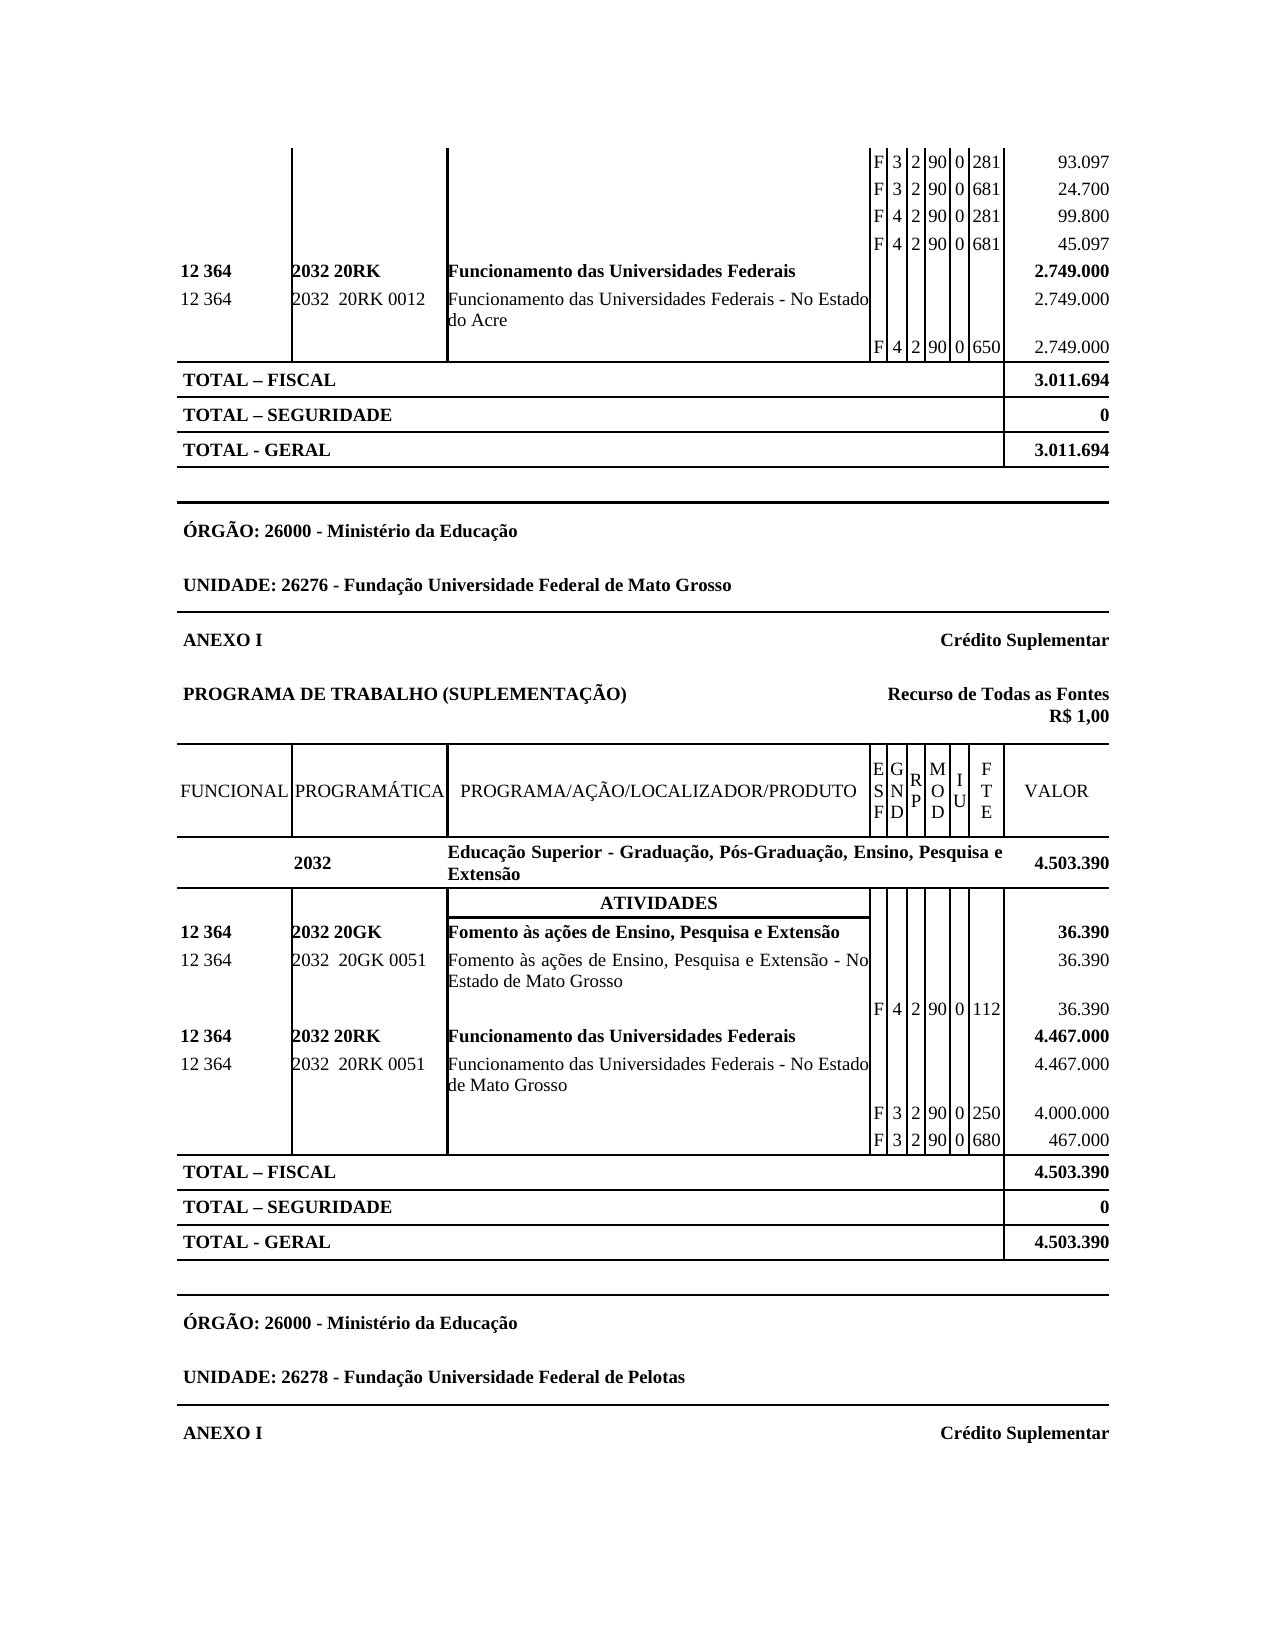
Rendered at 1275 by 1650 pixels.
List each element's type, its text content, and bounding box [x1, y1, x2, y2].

table_cell 36.390 [1005, 995, 1109, 1022]
table_cell [870, 557, 1109, 611]
table_cell ANEXO I [177, 613, 870, 667]
table_cell 2032 20RK 0012 [293, 285, 446, 333]
table_cell 12 364 [177, 916, 291, 946]
table_cell 4.467.000 [1005, 1050, 1109, 1099]
table_cell 3 [888, 1099, 906, 1126]
table_cell TOTAL – SEGURIDADE [177, 398, 1003, 431]
table_cell [177, 230, 291, 257]
table_cell [871, 946, 886, 995]
table_cell 3.011.694 [1005, 433, 1109, 466]
table_cell Funcionamento das Universidades Federais - No Estado do Acre [449, 285, 869, 333]
table_cell ANEXO I [177, 1406, 870, 1459]
table_cell F [871, 203, 886, 230]
table_cell 36.390 [1005, 916, 1109, 946]
table_cell 2.749.000 [1005, 334, 1109, 361]
table_cell [293, 995, 446, 1022]
table_cell F [871, 334, 886, 361]
table_cell UNIDADE: 26276 - Fundação Universidade Federal de Mato Grosso [177, 557, 870, 611]
table_cell Recurso de Todas as Fontes R$ 1,00 [870, 667, 1109, 742]
table_cell Crédito Suplementar [870, 613, 1109, 667]
table_cell [926, 1050, 949, 1099]
table_cell 467.000 [1005, 1126, 1109, 1153]
table_cell TOTAL – FISCAL [177, 1156, 1003, 1188]
table_cell [888, 946, 906, 995]
table_cell TOTAL – FISCAL [177, 363, 1003, 396]
table_cell I U [951, 745, 968, 836]
table_cell [293, 334, 446, 361]
table_cell Educação Superior - Graduação, Pós-Graduação, Ensino, Pesquisa e Extensão [448, 838, 1003, 887]
table_cell [177, 175, 291, 202]
table_cell F T E [970, 745, 1003, 836]
table_cell 0 [1005, 1191, 1109, 1224]
table_cell [177, 1126, 291, 1153]
table_cell 2032 20GK 0051 [293, 946, 446, 995]
table_cell 4.503.390 [1004, 838, 1109, 887]
table_cell 4.503.390 [1005, 1156, 1109, 1188]
table_cell 2032 20GK [293, 916, 446, 946]
table_cell Crédito Suplementar [870, 1406, 1109, 1459]
table_cell [871, 1050, 886, 1099]
table_cell [1004, 468, 1109, 501]
table_cell 4 [888, 334, 906, 361]
table_cell 90 [926, 1126, 949, 1153]
table_cell 0 [951, 203, 968, 230]
table_cell ÓRGÃO: 26000 - Ministério da Educação [177, 504, 1109, 557]
table_cell 0 [951, 1126, 968, 1153]
table_cell 2.749.000 [1005, 257, 1109, 284]
table_cell 680 [970, 1126, 1003, 1153]
table_cell [951, 1022, 968, 1050]
table_cell [293, 203, 446, 230]
table_cell 24.700 [1005, 175, 1109, 202]
table_cell [177, 995, 291, 1022]
table_cell [449, 148, 869, 175]
table_cell [970, 257, 1003, 284]
table_cell [177, 1261, 1003, 1294]
table_cell [293, 1126, 446, 1153]
table_cell 112 [970, 995, 1003, 1022]
table_cell [970, 285, 1003, 333]
table_cell 0 [1005, 398, 1109, 431]
table_cell [449, 203, 869, 230]
table_cell 90 [926, 175, 949, 202]
table_cell [177, 203, 291, 230]
table_cell [908, 285, 924, 333]
table_cell 0 [951, 334, 968, 361]
table_cell TOTAL – SEGURIDADE [177, 1191, 1003, 1224]
table_cell [970, 946, 1003, 995]
table_cell 12 364 [177, 257, 291, 284]
table_cell 2 [908, 230, 924, 257]
table_cell [926, 285, 949, 333]
table_cell 36.390 [1005, 946, 1109, 995]
table_cell PROGRAMÁTICA [293, 745, 446, 836]
table_cell [926, 916, 949, 946]
table_cell [951, 257, 968, 284]
table_cell [970, 1050, 1003, 1099]
table_cell 90 [926, 1099, 949, 1126]
table_cell 4.467.000 [1005, 1022, 1109, 1050]
table_cell 281 [970, 148, 1003, 175]
table_cell [951, 889, 968, 916]
table_cell 2 [908, 148, 924, 175]
table_cell [908, 916, 924, 946]
table_cell [293, 175, 446, 202]
table_cell [908, 1022, 924, 1050]
table_cell [449, 1126, 869, 1153]
table_cell [871, 257, 886, 284]
table_cell ÓRGÃO: 26000 - Ministério da Educação [177, 1296, 1109, 1350]
table_cell 2032 [177, 838, 447, 887]
table_cell 250 [970, 1099, 1003, 1126]
table_cell 12 364 [177, 1022, 291, 1050]
table_cell [970, 1022, 1003, 1050]
table_cell F [871, 1099, 886, 1126]
table_cell F [871, 1126, 886, 1153]
table_cell 4.000.000 [1005, 1099, 1109, 1126]
table_cell 2032 20RK [293, 1022, 446, 1050]
table_cell PROGRAMA/AÇÃO/LOCALIZADOR/PRODUTO [449, 745, 869, 836]
table_cell [870, 1350, 1109, 1404]
table_cell [871, 1022, 886, 1050]
table_cell [908, 257, 924, 284]
table_cell R P [908, 745, 924, 836]
table_cell 2032 20RK [293, 257, 446, 284]
table_cell 90 [926, 148, 949, 175]
table_cell [926, 1022, 949, 1050]
table_cell [871, 916, 886, 946]
table_cell [970, 916, 1003, 946]
table_cell 681 [970, 175, 1003, 202]
table_cell [951, 946, 968, 995]
table_cell [177, 148, 291, 175]
table_cell E S F [871, 745, 886, 836]
table_cell [871, 285, 886, 333]
table_cell [293, 148, 446, 175]
table_cell Funcionamento das Universidades Federais [449, 257, 869, 284]
table_cell [449, 175, 869, 202]
table_cell [177, 334, 291, 361]
table_cell 4 [888, 230, 906, 257]
table_cell VALOR [1005, 745, 1109, 836]
table_cell TOTAL - GERAL [177, 1226, 1003, 1259]
table_cell [888, 889, 906, 916]
table_cell [888, 916, 906, 946]
table_cell 90 [926, 995, 949, 1022]
table_cell 12 364 [177, 1050, 291, 1099]
table_cell [908, 889, 924, 916]
table_cell 281 [970, 203, 1003, 230]
table_cell [293, 230, 446, 257]
table_cell 2032 20RK 0051 [293, 1050, 446, 1099]
table_cell [177, 889, 291, 916]
table_cell [293, 889, 446, 916]
table_cell 12 364 [177, 285, 291, 333]
table_cell 4 [888, 995, 906, 1022]
table_cell 0 [951, 148, 968, 175]
table_cell [449, 1099, 869, 1126]
table_cell 93.097 [1005, 148, 1109, 175]
table_cell 3 [888, 148, 906, 175]
table_cell FUNCIONAL [177, 745, 291, 836]
table_cell 12 364 [177, 946, 291, 995]
table_cell Funcionamento das Universidades Federais [449, 1022, 869, 1050]
table_cell 0 [951, 230, 968, 257]
table_cell [1004, 1261, 1109, 1294]
table_cell [970, 889, 1003, 916]
table_cell 681 [970, 230, 1003, 257]
table_cell [293, 1099, 446, 1126]
table_cell [926, 946, 949, 995]
table_cell 90 [926, 230, 949, 257]
table_cell [888, 285, 906, 333]
table_cell 0 [951, 175, 968, 202]
table_cell UNIDADE: 26278 - Fundação Universidade Federal de Pelotas [177, 1350, 870, 1404]
table_cell Fomento às ações de Ensino, Pesquisa e Extensão - No Estado de Mato Grosso [449, 946, 869, 995]
table_cell 2 [908, 1099, 924, 1126]
table_cell 650 [970, 334, 1003, 361]
table_cell 3 [888, 1126, 906, 1153]
table_cell [888, 257, 906, 284]
table_cell TOTAL - GERAL [177, 433, 1003, 466]
table_cell [177, 468, 1003, 501]
table_cell [888, 1022, 906, 1050]
table_cell [908, 1050, 924, 1099]
table_cell 3.011.694 [1005, 363, 1109, 396]
table_cell [908, 946, 924, 995]
table_cell [449, 334, 869, 361]
table_cell F [871, 230, 886, 257]
table_cell 4.503.390 [1005, 1226, 1109, 1259]
table_cell G N D [888, 745, 906, 836]
table_cell [951, 285, 968, 333]
table_cell [926, 889, 949, 916]
table_cell 2 [908, 334, 924, 361]
table_cell PROGRAMA DE TRABALHO (SUPLEMENTAÇÃO) [177, 667, 870, 742]
table_cell F [871, 995, 886, 1022]
table_cell Atividades [449, 889, 869, 916]
table_cell 0 [951, 995, 968, 1022]
table_cell [888, 1050, 906, 1099]
table_cell [951, 916, 968, 946]
table_cell 2 [908, 995, 924, 1022]
table_cell 2.749.000 [1005, 285, 1109, 333]
table_cell M O D [926, 745, 949, 836]
table_cell 45.097 [1005, 230, 1109, 257]
table_cell [449, 230, 869, 257]
table_cell 2 [908, 203, 924, 230]
table_cell [951, 1050, 968, 1099]
table_cell [871, 889, 886, 916]
table_cell 90 [926, 334, 949, 361]
table_cell F [871, 148, 886, 175]
table_cell [449, 995, 869, 1022]
table_cell [1005, 889, 1109, 916]
table_cell 0 [951, 1099, 968, 1126]
table_cell Funcionamento das Universidades Federais - No Estado de Mato Grosso [449, 1050, 869, 1099]
table_cell 99.800 [1005, 203, 1109, 230]
table_cell Fomento às ações de Ensino, Pesquisa e Extensão [449, 919, 869, 946]
table_cell [926, 257, 949, 284]
table_cell 3 [888, 175, 906, 202]
table_cell [177, 1099, 291, 1126]
table_cell F [871, 175, 886, 202]
table_cell 4 [888, 203, 906, 230]
table_cell 2 [908, 1126, 924, 1153]
table_cell 90 [926, 203, 949, 230]
table_cell 2 [908, 175, 924, 202]
